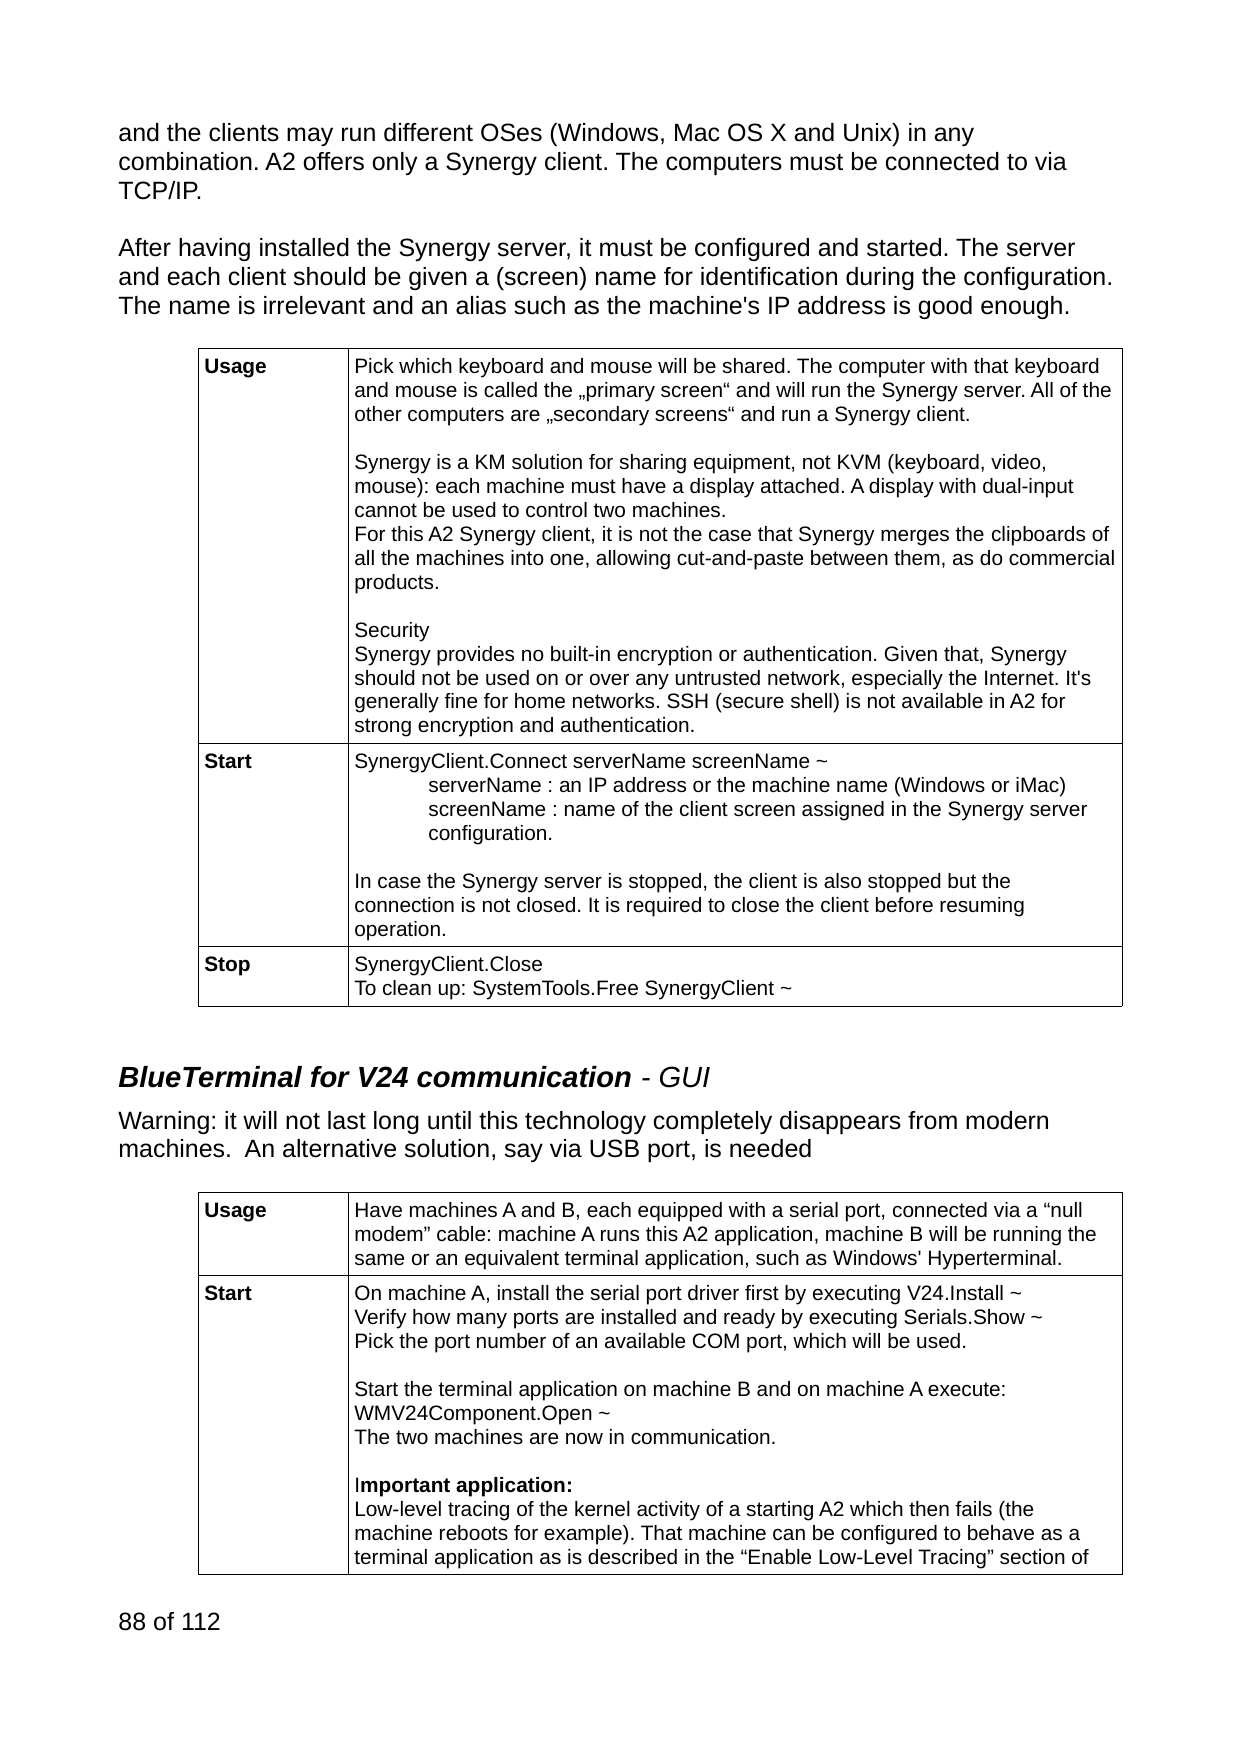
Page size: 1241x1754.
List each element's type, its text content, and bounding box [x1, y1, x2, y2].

table_cell On machine A, install the serial port driver first by executing V24.Install ~ Verify how many ports are installed and ready by executing Serials.Show ~ Pick the port number of an available COM port, which will be used. Start the terminal application on machine B and on machine A execute: WMV24Component.Open ~ The two machines are now in communication. Important application: Low-level tracing of the kernel activity of a starting A2 which then fails (the machine reboots for example). That machine can be configured to behave as a terminal application as is described in the “Enable Low-Level Tracing” section of [349, 1276, 1122, 1574]
text After having installed the Synergy server, it must be configured and started. The server and each client should be given a (screen) name for identification during the configuration. The name is irrelevant and an alias such as the machine's IP address is good enough. [118, 233, 1122, 319]
table_header Pick which keyboard and mouse will be shared. The computer with that keyboard and mouse is called the „primary screen“ and will run the Synergy server. All of the other computers are „secondary screens“ and run a Synergy client. Synergy is a KM solution for sharing equipment, not KVM (keyboard, video, mouse): each machine must have a display attached. A display with dual-input cannot be used to control two machines. For this A2 Synergy client, it is not the case that Synergy merges the clipboards of all the machines into one, allowing cut-and-paste between them, as do commercial products. Security Synergy provides no built-in encryption or authentication. Given that, Synergy should not be used on or over any untrusted network, especially the Internet. It's generally fine for home networks. SSH (secure shell) is not available in A2 for strong encryption and authentication. [349, 349, 1122, 743]
table_cell Stop [199, 947, 348, 1006]
subtitle BlueTerminal for V24 communication - GUI [118, 1059, 1122, 1093]
table_header Usage [199, 349, 348, 743]
table_header Usage [199, 1193, 348, 1275]
table_header Have machines A and B, each equipped with a serial port, connected via a “null modem” cable: machine A runs this A2 application, machine B will be running the same or an equivalent terminal application, such as Windows' Hyperterminal. [349, 1193, 1122, 1275]
text Warning: it will not last long until this technology completely disappears from modern machines. An alternative solution, say via USB port, is needed [118, 1106, 1122, 1163]
table_cell Start [199, 1276, 348, 1574]
text and the clients may run different OSes (Windows, Mac OS X and Unix) in any combination. A2 offers only a Synergy client. The computers must be connected to via TCP/IP. [118, 118, 1122, 204]
table_cell SynergyClient.Close To clean up: SystemTools.Free SynergyClient ~ [349, 947, 1122, 1006]
table_cell Start [199, 744, 348, 946]
table_cell SynergyClient.Connect serverName screenName ~ serverName : an IP address or the machine name (Windows or iMac) screenName : name of the client screen assigned in the Synergy server configuration. In case the Synergy server is stopped, the client is also stopped but the connection is not closed. It is required to close the client before resuming operation. [349, 744, 1122, 946]
